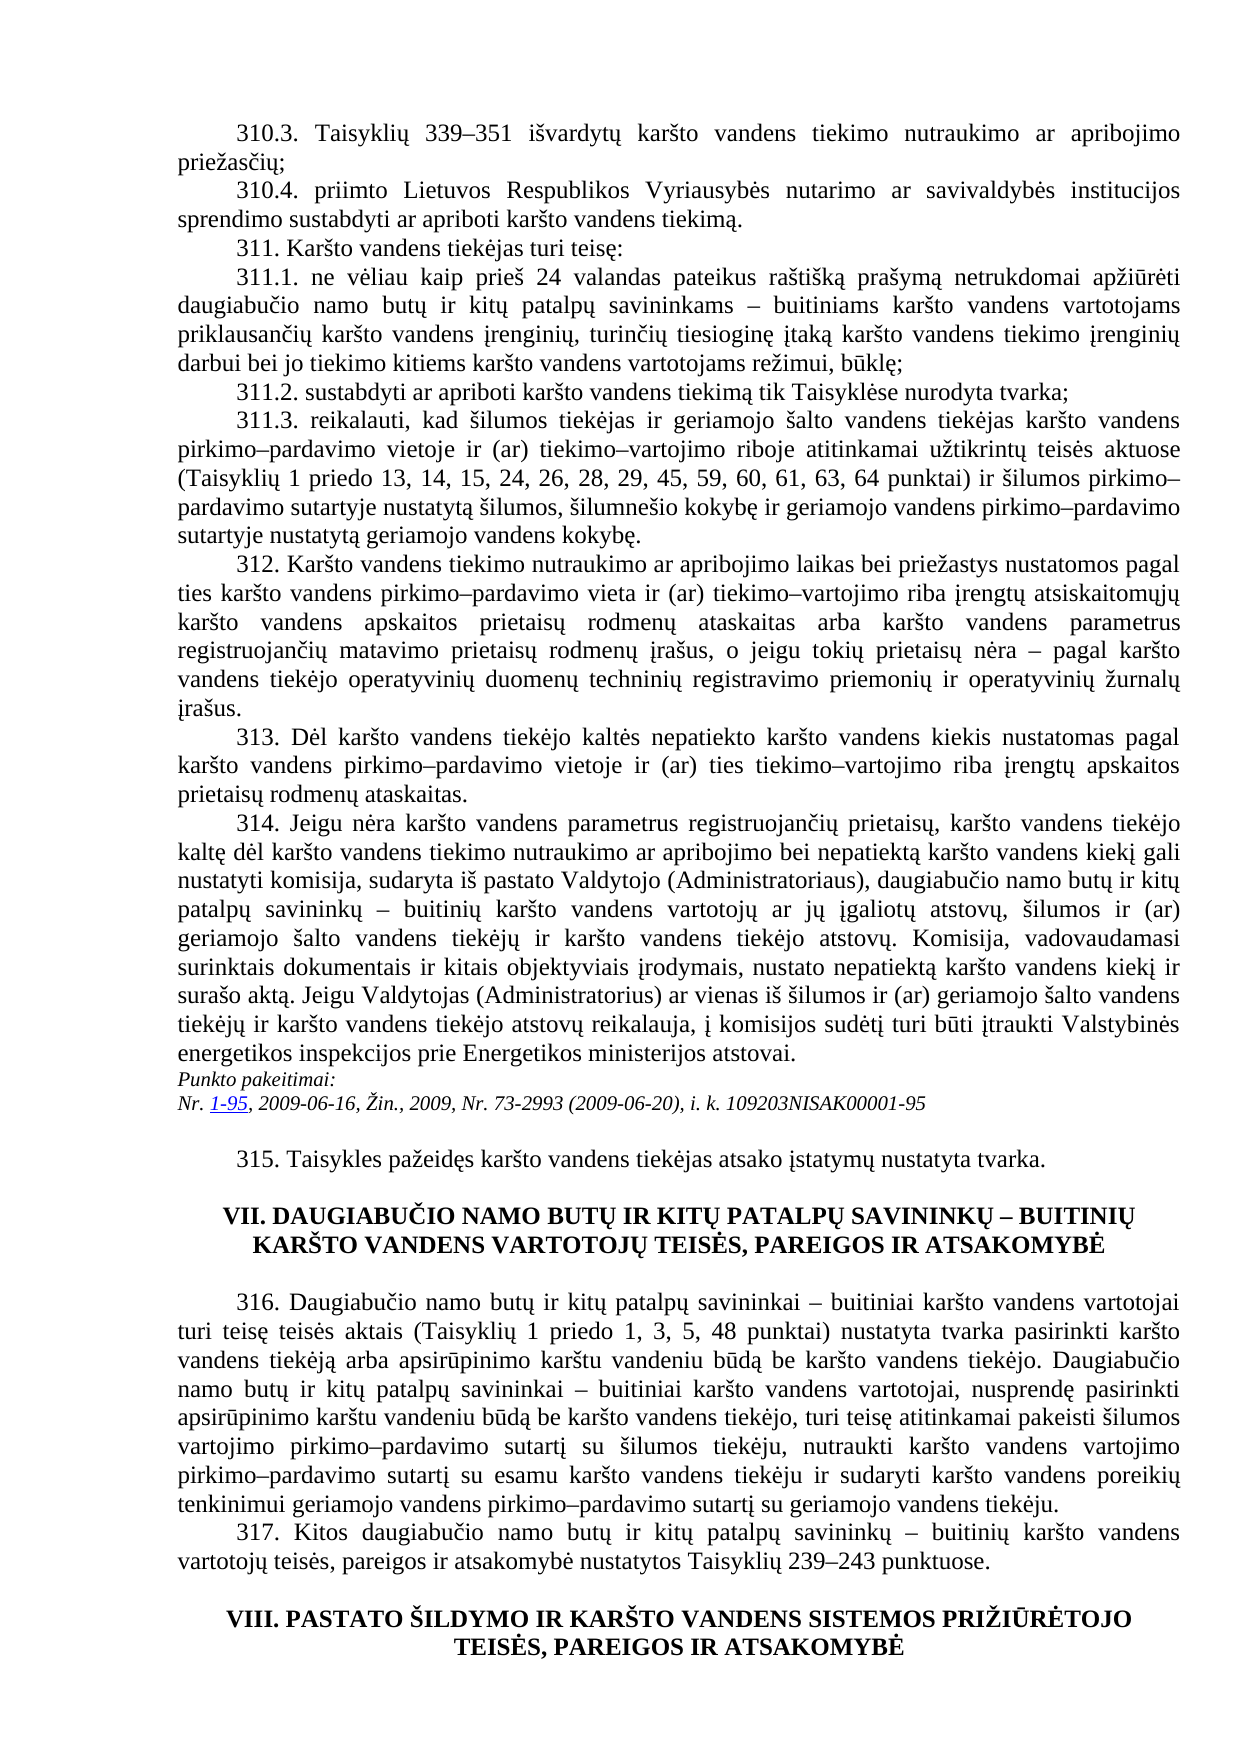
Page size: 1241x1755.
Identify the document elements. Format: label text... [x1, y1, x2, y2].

text VIII. PASTATO ŠILDYMO IR KARŠTO VANDENS SISTEMOS PRIŽIŪRĖTOJO TEISĖS, PAREIGOS IR ATSAKOMYBĖ [177, 1604, 1181, 1661]
text 312. Karšto vandens tiekimo nutraukimo ar apribojimo laikas bei priežastys nustatomos pagal ties karšto vandens pirkimo–pardavimo vieta ir (ar) tiekimo–vartojimo riba įrengtų atsiskaitomųjų karšto vandens apskaitos prietaisų rodmenų ataskaitas arba karšto vandens parametrus registruojančių matavimo prietaisų rodmenų įrašus, o jeigu tokių prietaisų nėra – pagal karšto vandens tiekėjo operatyvinių duomenų techninių registravimo priemonių ir operatyvinių žurnalų įrašus. [177, 549, 1181, 722]
text 315. Taisykles pažeidęs karšto vandens tiekėjas atsako įstatymų nustatyta tvarka. [177, 1144, 1181, 1172]
text 316. Daugiabučio namo butų ir kitų patalpų savininkai – buitiniai karšto vandens vartotojai turi teisę teisės aktais (Taisyklių 1 priedo 1, 3, 5, 48 punktai) nustatyta tvarka pasirinkti karšto vandens tiekėją arba apsirūpinimo karštu vandeniu būdą be karšto vandens tiekėjo. Daugiabučio namo butų ir kitų patalpų savininkai – buitiniai karšto vandens vartotojai, nusprendę pasirinkti apsirūpinimo karštu vandeniu būdą be karšto vandens tiekėjo, turi teisę atitinkamai pakeisti šilumos vartojimo pirkimo–pardavimo sutartį su šilumos tiekėju, nutraukti karšto vandens vartojimo pirkimo–pardavimo sutartį su esamu karšto vandens tiekėju ir sudaryti karšto vandens poreikių tenkinimui geriamojo vandens pirkimo–pardavimo sutartį su geriamojo vandens tiekėju. [177, 1287, 1181, 1517]
text 310.4. priimto Lietuvos Respublikos Vyriausybės nutarimo ar savivaldybės institucijos sprendimo sustabdyti ar apriboti karšto vandens tiekimą. [177, 176, 1181, 233]
text 311.3. reikalauti, kad šilumos tiekėjas ir geriamojo šalto vandens tiekėjas karšto vandens pirkimo–pardavimo vietoje ir (ar) tiekimo–vartojimo riboje atitinkamai užtikrintų teisės aktuose (Taisyklių 1 priedo 13, 14, 15, 24, 26, 28, 29, 45, 59, 60, 61, 63, 64 punktai) ir šilumos pirkimo–pardavimo sutartyje nustatytą šilumos, šilumnešio kokybę ir geriamojo vandens pirkimo–pardavimo sutartyje nustatytą geriamojo vandens kokybę. [177, 406, 1181, 549]
text 311.1. ne vėliau kaip prieš 24 valandas pateikus raštišką prašymą netrukdomai apžiūrėti daugiabučio namo butų ir kitų patalpų savininkams – buitiniams karšto vandens vartotojams priklausančių karšto vandens įrenginių, turinčių tiesioginę įtaką karšto vandens tiekimo įrenginių darbui bei jo tiekimo kitiems karšto vandens vartotojams režimui, būklę; [177, 262, 1181, 377]
text 310.3. Taisyklių 339–351 išvardytų karšto vandens tiekimo nutraukimo ar apribojimo priežasčių; [177, 118, 1181, 176]
text VII. DAUGIABUČIO NAMO BUTŲ IR KITŲ PATALPŲ SAVININKŲ – BUITINIŲ KARŠTO VANDENS VARTOTOJŲ TEISĖS, PAREIGOS IR ATSAKOMYBĖ [177, 1201, 1181, 1259]
text Punkto pakeitimai: [177, 1067, 1181, 1091]
text 314. Jeigu nėra karšto vandens parametrus registruojančių prietaisų, karšto vandens tiekėjo kaltę dėl karšto vandens tiekimo nutraukimo ar apribojimo bei nepatiektą karšto vandens kiekį gali nustatyti komisija, sudaryta iš pastato Valdytojo (Administratoriaus), daugiabučio namo butų ir kitų patalpų savininkų – buitinių karšto vandens vartotojų ar jų įgaliotų atstovų, šilumos ir (ar) geriamojo šalto vandens tiekėjų ir karšto vandens tiekėjo atstovų. Komisija, vadovaudamasi surinktais dokumentais ir kitais objektyviais įrodymais, nustato nepatiektą karšto vandens kiekį ir surašo aktą. Jeigu Valdytojas (Administratorius) ar vienas iš šilumos ir (ar) geriamojo šalto vandens tiekėjų ir karšto vandens tiekėjo atstovų reikalauja, į komisijos sudėtį turi būti įtraukti Valstybinės energetikos inspekcijos prie Energetikos ministerijos atstovai. [177, 808, 1181, 1067]
text 311.2. sustabdyti ar apriboti karšto vandens tiekimą tik Taisyklėse nurodyta tvarka; [177, 377, 1181, 406]
text 317. Kitos daugiabučio namo butų ir kitų patalpų savininkų – buitinių karšto vandens vartotojų teisės, pareigos ir atsakomybė nustatytos Taisyklių 239–243 punktuose. [177, 1517, 1181, 1575]
text 313. Dėl karšto vandens tiekėjo kaltės nepatiekto karšto vandens kiekis nustatomas pagal karšto vandens pirkimo–pardavimo vietoje ir (ar) ties tiekimo–vartojimo riba įrengtų apskaitos prietaisų rodmenų ataskaitas. [177, 722, 1181, 808]
text Nr. 1-95, 2009-06-16, Žin., 2009, Nr. 73-2993 (2009-06-20), i. k. 109203NISAK00001-95 [177, 1091, 1181, 1115]
text 311. Karšto vandens tiekėjas turi teisę: [177, 233, 1181, 262]
